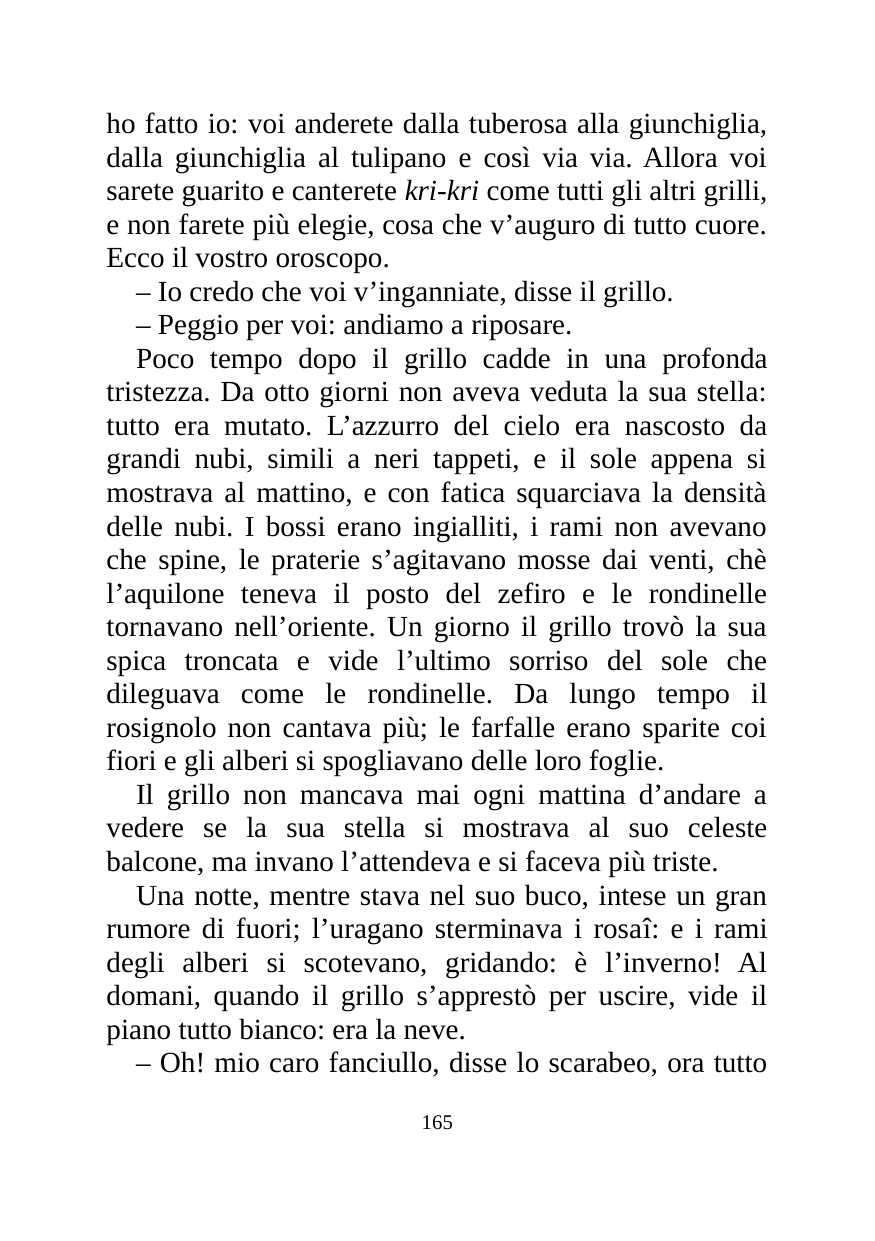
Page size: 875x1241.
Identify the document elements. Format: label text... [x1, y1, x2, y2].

text ho fatto io: voi anderete dalla tuberosa alla giunchiglia, dalla giunchiglia al tulipano e così via via. Allora voi sarete guarito e canterete kri-kri come tutti gli altri grilli, e non farete più elegie, cosa che v’auguro di tutto cuore. Ecco il vostro oroscopo. [106, 106, 768, 274]
text Il grillo non mancava mai ogni mattina d’andare a vedere se la sua stella si mostrava al suo celeste balcone, ma invano l’attendeva e si faceva più triste. [106, 777, 768, 878]
text Poco tempo dopo il grillo cadde in una profonda tristezza. Da otto giorni non aveva veduta la sua stella: tutto era mutato. L’azzurro del cielo era nascosto da grandi nubi, simili a neri tappeti, e il sole appena si mostrava al mattino, e con fatica squarciava la densità delle nubi. I bossi erano ingialliti, i rami non avevano che spine, le praterie s’agitavano mosse dai venti, chè l’aquilone teneva il posto del zefiro e le rondinelle tornavano nell’oriente. Un giorno il grillo trovò la sua spica troncata e vide l’ultimo sorriso del sole che dileguava come le rondinelle. Da lungo tempo il rosignolo non cantava più; le farfalle erano sparite coi fiori e gli alberi si spogliavano delle loro foglie. [106, 341, 768, 777]
text Una notte, mentre stava nel suo buco, intese un gran rumore di fuori; l’uragano sterminava i rosaî: e i rami degli alberi si scotevano, gridando: è l’inverno! Al domani, quando il grillo s’apprestò per uscire, vide il piano tutto bianco: era la neve. [106, 878, 768, 1045]
text ‒ Io credo che voi v’inganniate, disse il grillo. [106, 274, 768, 307]
text ‒ Oh! mio caro fanciullo, disse lo scarabeo, ora tutto [106, 1045, 768, 1079]
text ‒ Peggio per voi: andiamo a riposare. [106, 307, 768, 341]
